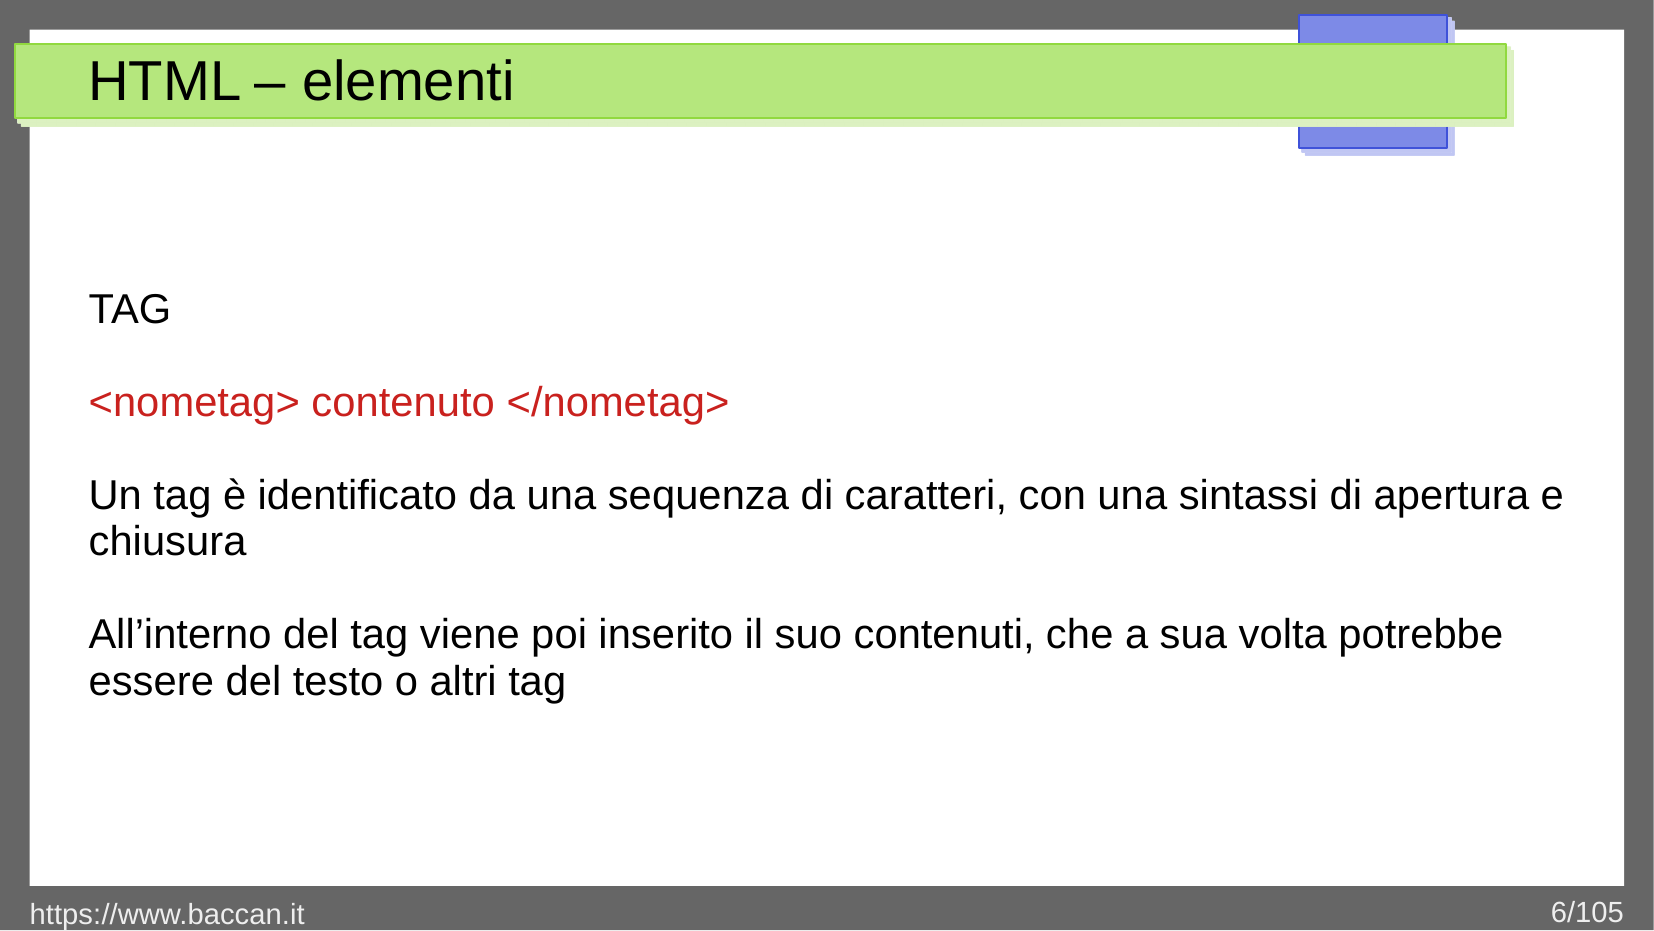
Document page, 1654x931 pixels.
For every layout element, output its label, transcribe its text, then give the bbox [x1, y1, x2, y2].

title HTML – elementi [88, 44, 1506, 119]
text_box TAG <nometag> contenuto </nometag> Un tag è identificato da una sequenza di caratteri, con una sintassi di apertura e chiusura All’interno del tag viene poi inserito il suo contenuti, che a sua volta potrebbe essere del testo o altri tag [88, 169, 1565, 821]
